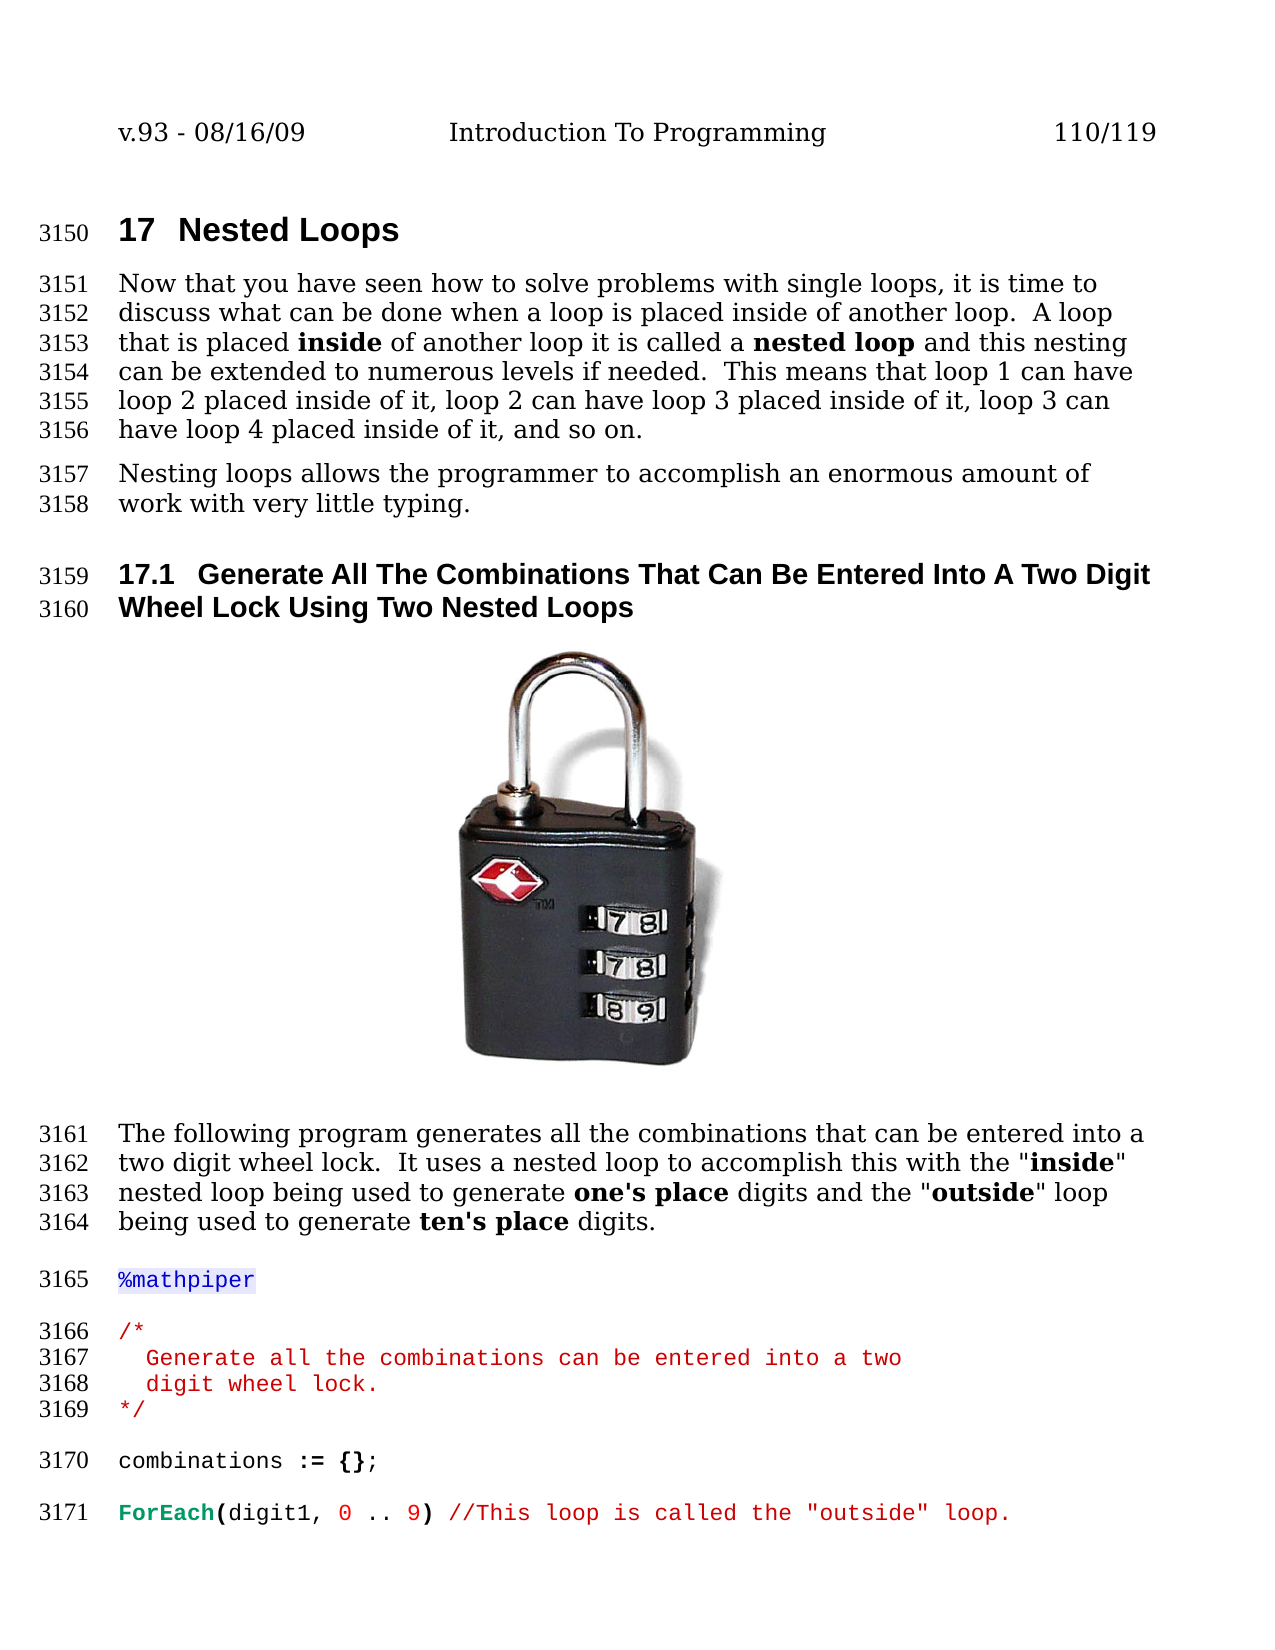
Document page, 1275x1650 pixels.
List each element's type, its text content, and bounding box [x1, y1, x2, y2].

text Generate all the combinations can be entered into a two [118, 1346, 1157, 1372]
text Now that you have seen how to solve problems with single loops, it is time to discuss what can be done when a loop is placed inside of another loop. A loop that is placed inside of another loop it is called a nested loop and this nesting can be extended to numerous levels if needed. This means that loop 1 can have loop 2 placed inside of it, loop 2 can have loop 3 placed inside of it, loop 3 can have loop 4 placed inside of it, and so on. [118, 269, 1157, 444]
text %mathpiper [118, 1268, 1157, 1294]
text */ [118, 1398, 1157, 1424]
subtitle Nested Loops [118, 210, 1157, 248]
text /* [118, 1320, 1157, 1346]
subtitle Generate All The Combinations That Can Be Entered Into A Two Digit Wheel Lock Using Two Nested Loops [118, 557, 1157, 624]
text combinations := {}; [118, 1450, 1157, 1476]
text digit wheel lock. [118, 1372, 1157, 1398]
text ForEach(digit1, 0 .. 9) //This loop is called the "outside" loop. [118, 1502, 1157, 1528]
text Nesting loops allows the programmer to accomplish an enormous amount of work with very little typing. [118, 459, 1157, 518]
picture [448, 642, 731, 1075]
text The following program generates all the combinations that can be entered into a two digit wheel lock. It uses a nested loop to accomplish this with the "inside" nested loop being used to generate one's place digits and the "outside" loop being used to generate ten's place digits. [118, 1119, 1157, 1236]
